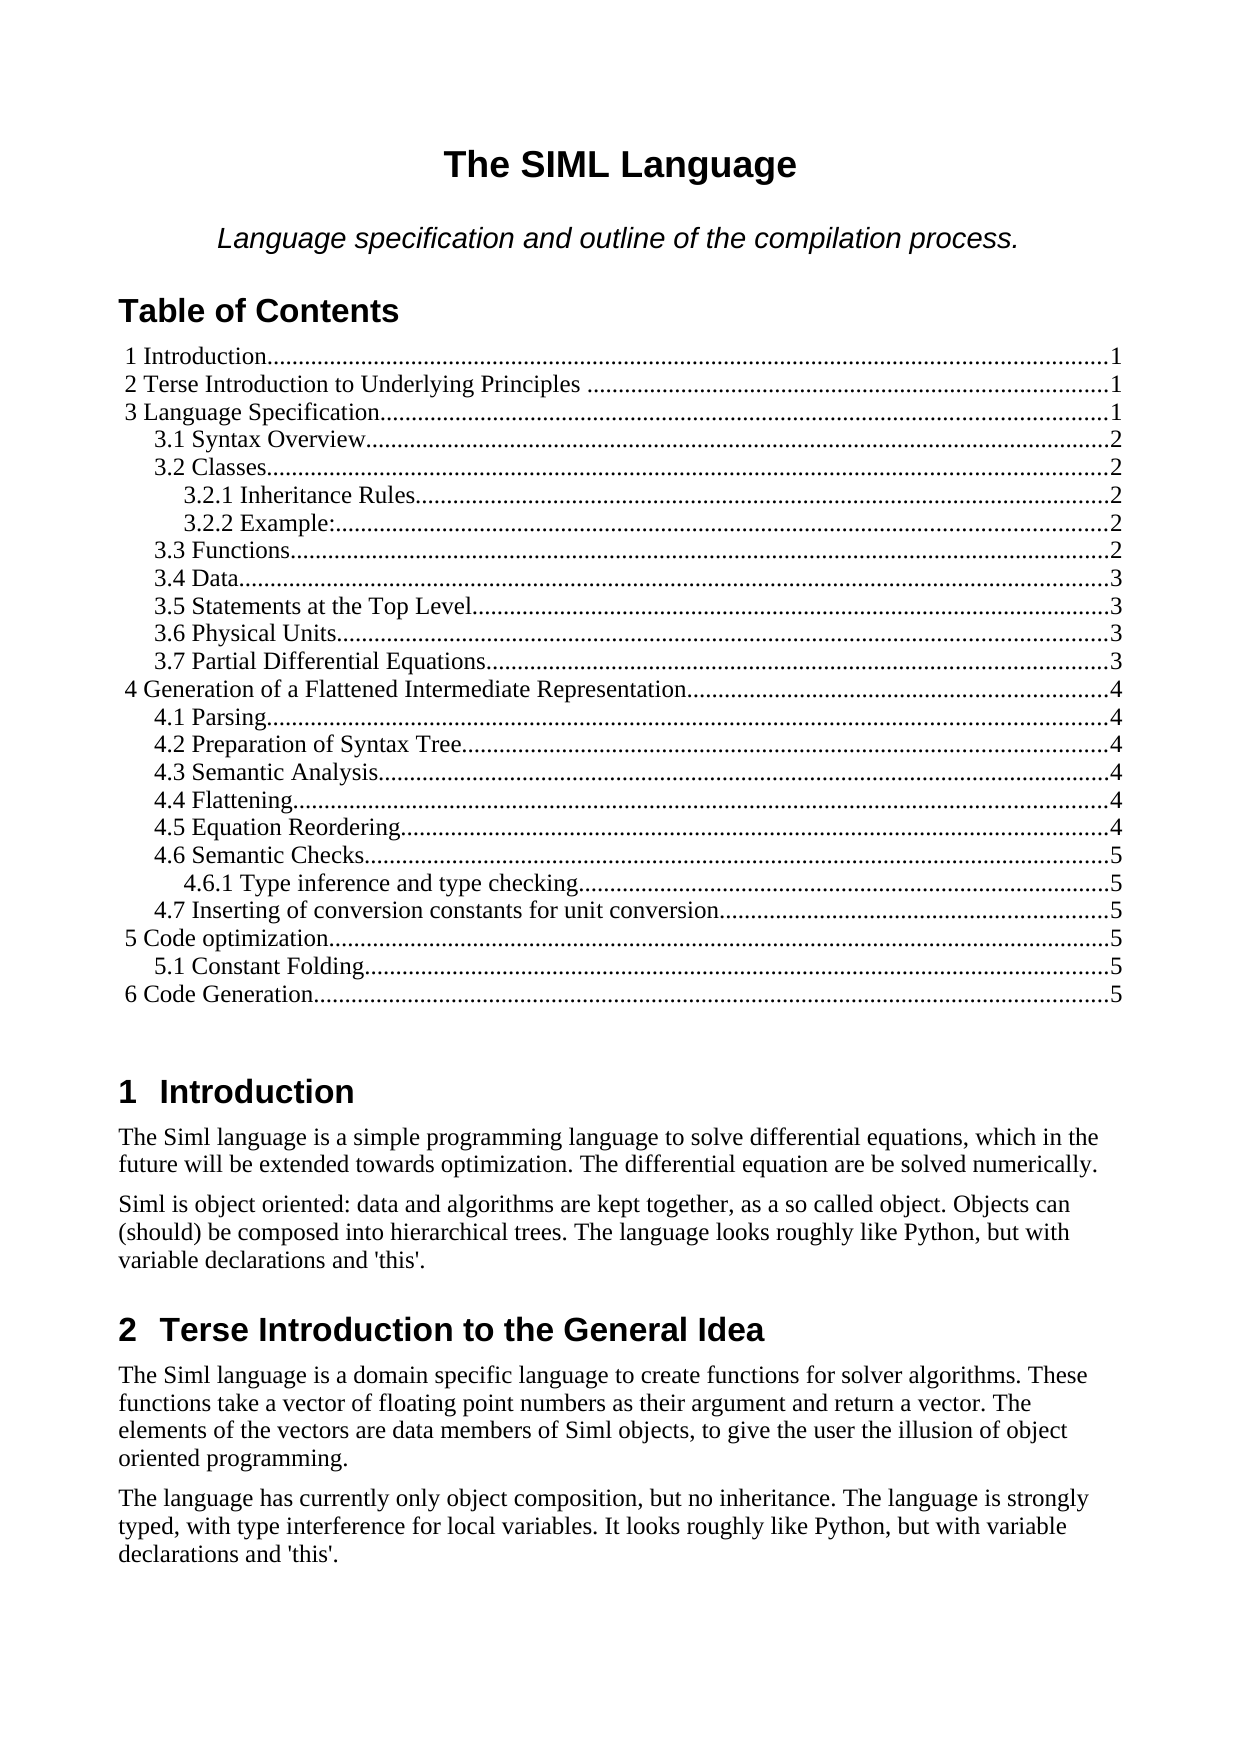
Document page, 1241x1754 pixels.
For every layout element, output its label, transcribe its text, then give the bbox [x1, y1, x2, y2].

text 4.6.1 Type inference and type checking 5 [177, 869, 1122, 897]
text 3.3 Functions 2 [148, 536, 1122, 564]
text The Siml language is a domain specific language to create functions for solver algorithms. These functions take a vector of floating point numbers as their argument and return a vector. The elements of the vectors are data members of Siml objects, to give the user the illusion of object oriented programming. [118, 1361, 1122, 1472]
text 4.2 Preparation of Syntax Tree 4 [148, 730, 1122, 758]
text 4.1 Parsing 4 [148, 703, 1122, 730]
text 3.2 Classes 2 [148, 453, 1122, 481]
text 3.5 Statements at the Top Level 3 [148, 592, 1122, 619]
text 5.1 Constant Folding 5 [148, 952, 1122, 980]
text 1 Introduction 1 [118, 342, 1122, 370]
text 5 Code optimization 5 [118, 924, 1122, 952]
text 3.4 Data 3 [148, 564, 1122, 592]
title The SIML Language [118, 143, 1122, 185]
subtitle Table of Contents [118, 293, 1122, 330]
text 4.3 Semantic Analysis 4 [148, 758, 1122, 786]
text 2 Terse Introduction to Underlying Principles 1 [118, 370, 1122, 398]
text 3.7 Partial Differential Equations 3 [148, 647, 1122, 675]
text 3.2.1 Inheritance Rules 2 [177, 481, 1122, 509]
text 3 Language Specification 1 [118, 398, 1122, 426]
text 3.1 Syntax Overview 2 [148, 426, 1122, 453]
text The language has currently only object composition, but no inheritance. The language is strongly typed, with type interference for local variables. It looks roughly like Python, but with variable declarations and 'this'. [118, 1484, 1122, 1568]
text 4 Generation of a Flattened Intermediate Representation 4 [118, 675, 1122, 703]
text The Siml language is a simple programming language to solve differential equations, which in the future will be extended towards optimization. The differential equation are be solved numerically. [118, 1123, 1122, 1178]
text 4.5 Equation Reordering 4 [148, 813, 1122, 841]
text 3.6 Physical Units 3 [148, 619, 1122, 647]
text 4.6 Semantic Checks 5 [148, 841, 1122, 869]
text 3.2.2 Example: 2 [177, 509, 1122, 536]
subtitle Terse Introduction to the General Idea [118, 1311, 1122, 1349]
text 4.4 Flattening 4 [148, 786, 1122, 813]
text 4.7 Inserting of conversion constants for unit conversion 5 [148, 897, 1122, 924]
subtitle Introduction [118, 1073, 1122, 1110]
subtitle Language specification and outline of the compilation process. [118, 222, 1122, 255]
text 6 Code Generation 5 [118, 980, 1122, 1007]
text Siml is object oriented: data and algorithms are kept together, as a so called object. Objects can (should) be composed into hierarchical trees. The language looks roughly like Python, but with variable declarations and 'this'. [118, 1191, 1122, 1274]
